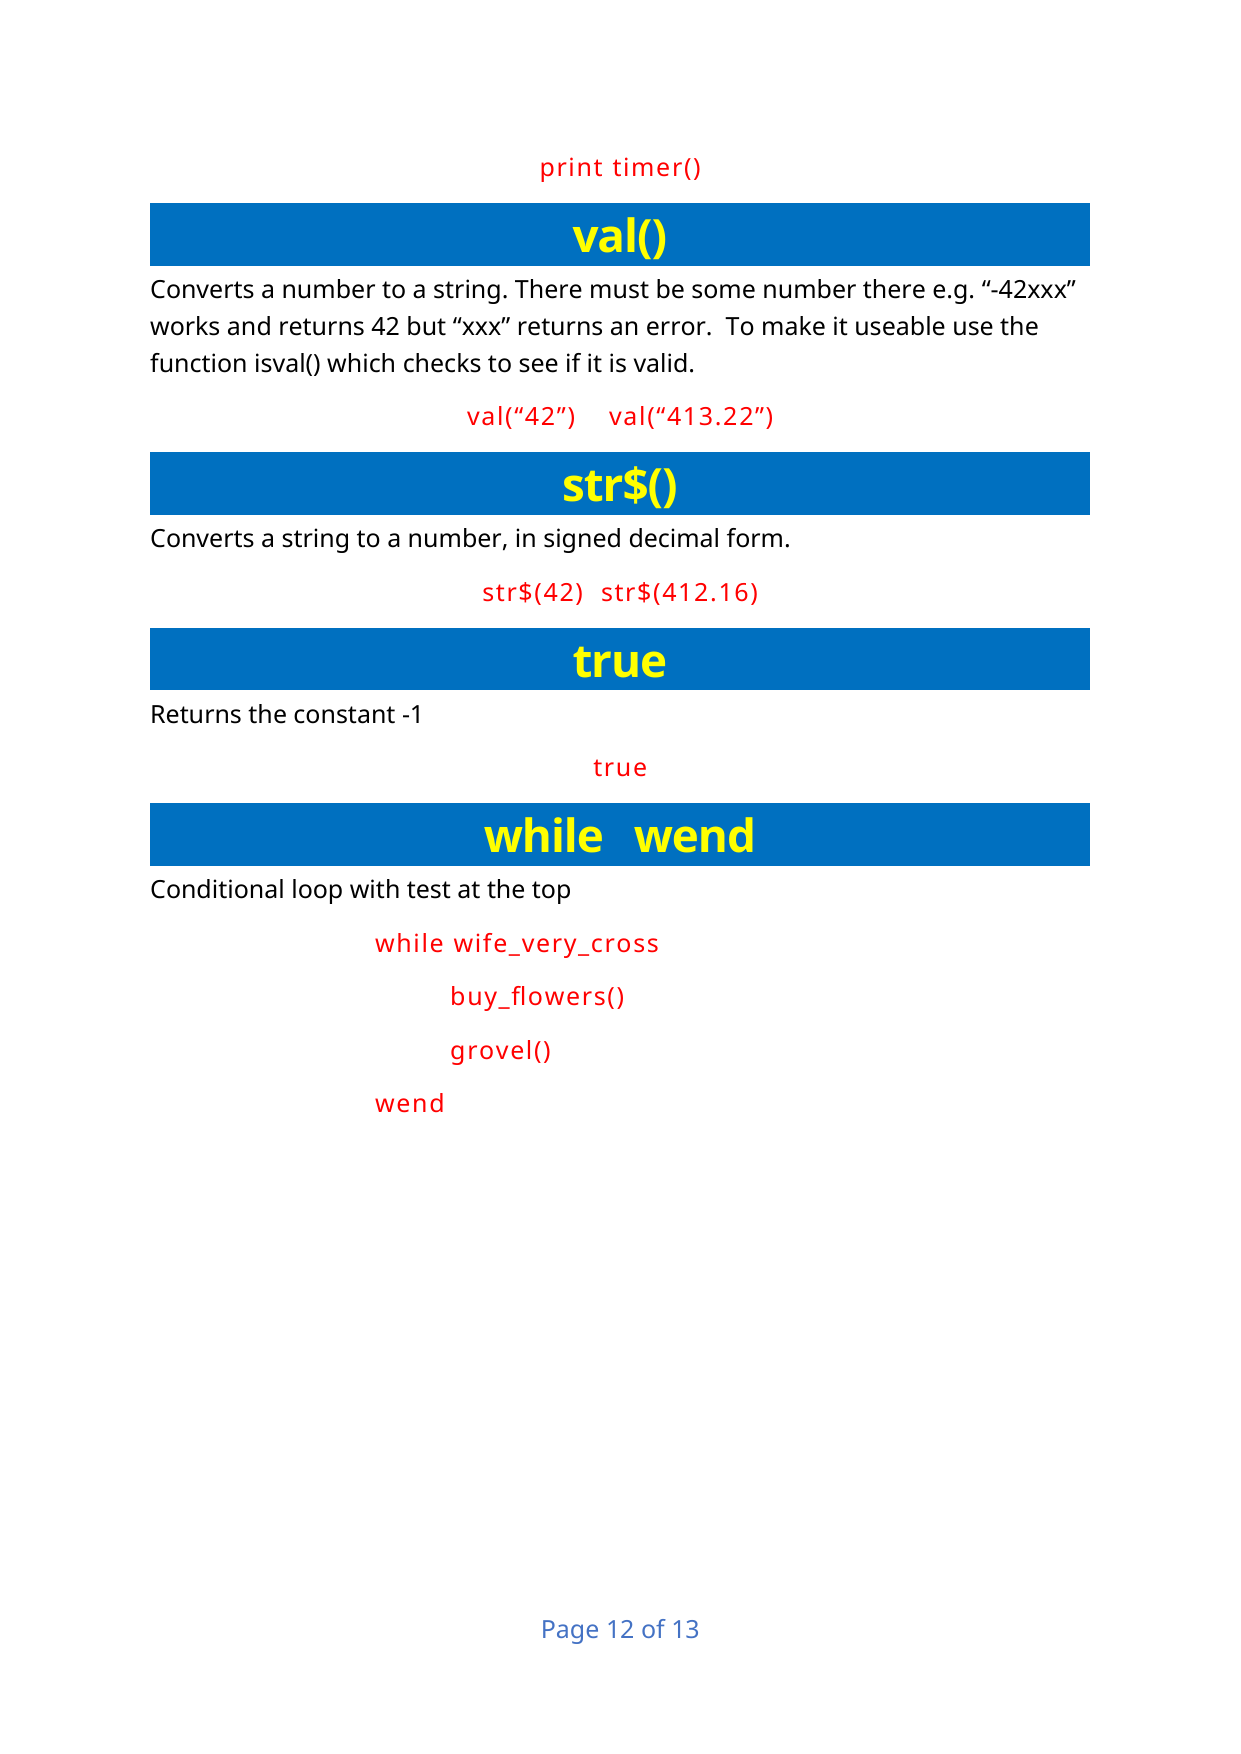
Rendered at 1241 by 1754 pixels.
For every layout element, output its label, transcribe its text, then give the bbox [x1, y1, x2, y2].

subtitle true [150, 750, 1090, 784]
subtitle str$(42) str$(412.16) [150, 574, 1090, 609]
text Conditional loop with test at the top [150, 872, 1090, 906]
text Converts a number to a string. There must be some number there e.g. “-42xxx” works and returns 42 but “xxx” returns an error. To make it useable use the function isval() which checks to see if it is valid. [150, 272, 1090, 380]
subtitle buy_flowers() [450, 979, 1090, 1013]
subtitle while wife_very_cross [375, 926, 1090, 960]
subtitle val(“42”) val(“413.22”) [150, 399, 1090, 433]
title val() [150, 203, 1090, 266]
subtitle wend [375, 1086, 1090, 1120]
title while wend [150, 803, 1090, 866]
subtitle Print timer() [150, 150, 1090, 184]
title str$() [150, 452, 1090, 515]
text Returns the constant -1 [150, 697, 1090, 731]
subtitle grovel() [450, 1032, 1090, 1067]
text Converts a string to a number, in signed decimal form. [150, 521, 1090, 555]
title true [150, 628, 1090, 690]
